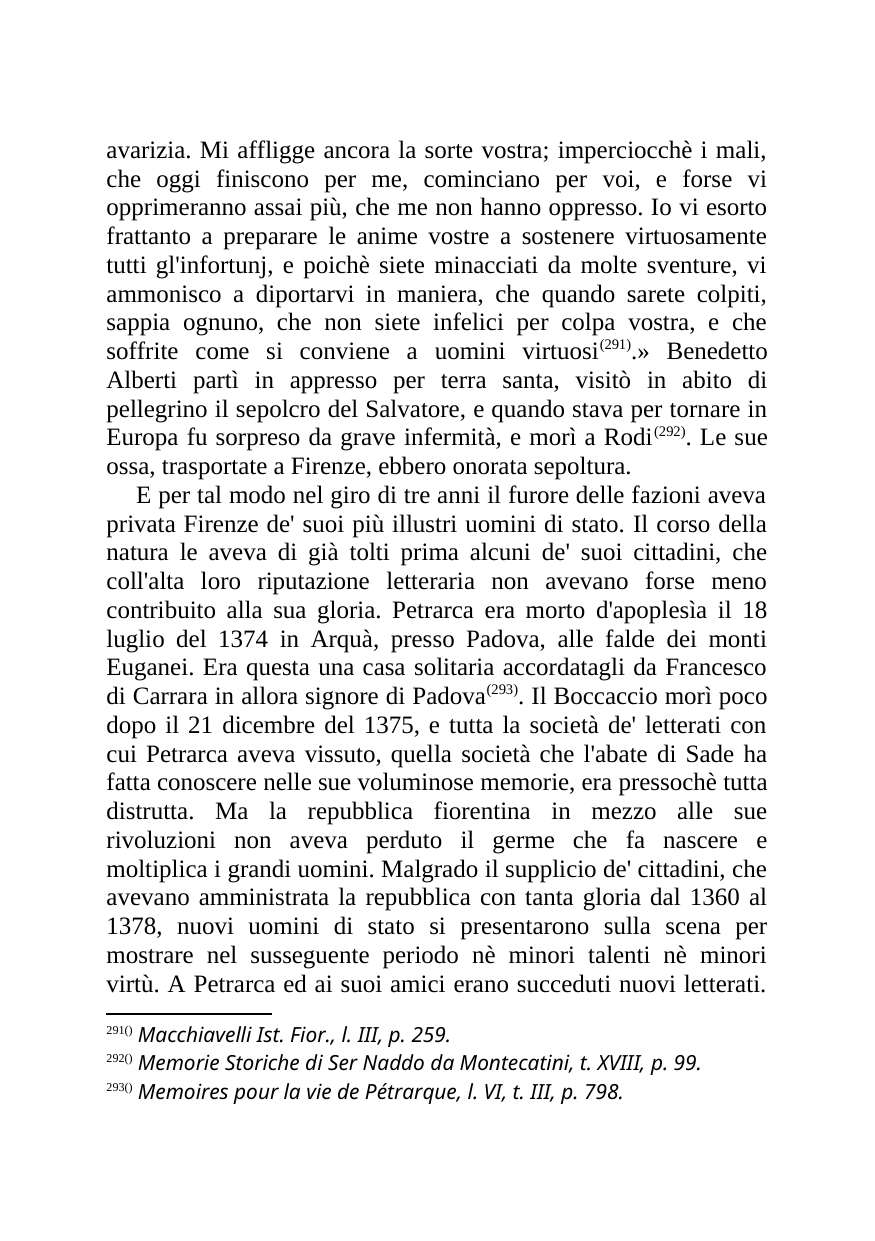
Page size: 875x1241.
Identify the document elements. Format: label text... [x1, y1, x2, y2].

text () Memorie Storiche di Ser Naddo da Montecatini, t. XVIII, p. 99. [106, 1048, 768, 1077]
text () Macchiavelli Ist. Fior., l. III, p. 259. [106, 1020, 768, 1048]
text () Memoires pour la vie de Pétrarque, l. VI, t. III, p. 798. [106, 1077, 768, 1105]
text E per tal modo nel giro di tre anni il furore delle fazioni aveva privata Firenze de' suoi più illustri uomini di stato. Il corso della natura le aveva di già tolti prima alcuni de' suoi cittadini, che coll'alta loro riputazione letteraria non avevano forse meno contribuito alla sua gloria. Petrarca era morto d'apoplesìa il 18 luglio del 1374 in Arquà, presso Padova, alle falde dei monti Euganei. Era questa una casa solitaria accordatagli da Francesco di Carrara in allora signore di Padova(). Il Boccaccio morì poco dopo il 21 dicembre del 1375, e tutta la società de' letterati con cui Petrarca aveva vissuto, quella società che l'abate di Sade ha fatta conoscere nelle sue voluminose memorie, era pressochè tutta distrutta. Ma la repubblica fiorentina in mezzo alle sue rivoluzioni non aveva perduto il germe che fa nascere e moltiplica i grandi uomini. Malgrado il supplicio de' cittadini, che avevano amministrata la repubblica con tanta gloria dal 1360 al 1378, nuovi uomini di stato si presentarono sulla scena per mostrare nel susseguente periodo nè minori talenti nè minori virtù. A Petrarca ed ai suoi amici erano succeduti nuovi letterati. [106, 480, 768, 997]
text avarizia. Mi affligge ancora la sorte vostra; imperciocchè i mali, che oggi finiscono per me, cominciano per voi, e forse vi opprimeranno assai più, che me non hanno oppresso. Io vi esorto frattanto a preparare le anime vostre a sostenere virtuosamente tutti gl'infortunj, e poichè siete minacciati da molte sventure, vi ammonisco a diportarvi in maniera, che quando sarete colpiti, sappia ognuno, che non siete infelici per colpa vostra, e che soffrite come si conviene a uomini virtuosi().» Benedetto Alberti partì in appresso per terra santa, visitò in abito di pellegrino il sepolcro del Salvatore, e quando stava per tornare in Europa fu sorpreso da grave infermità, e morì a Rodi(). Le sue ossa, trasportate a Firenze, ebbero onorata sepoltura. [106, 135, 768, 480]
